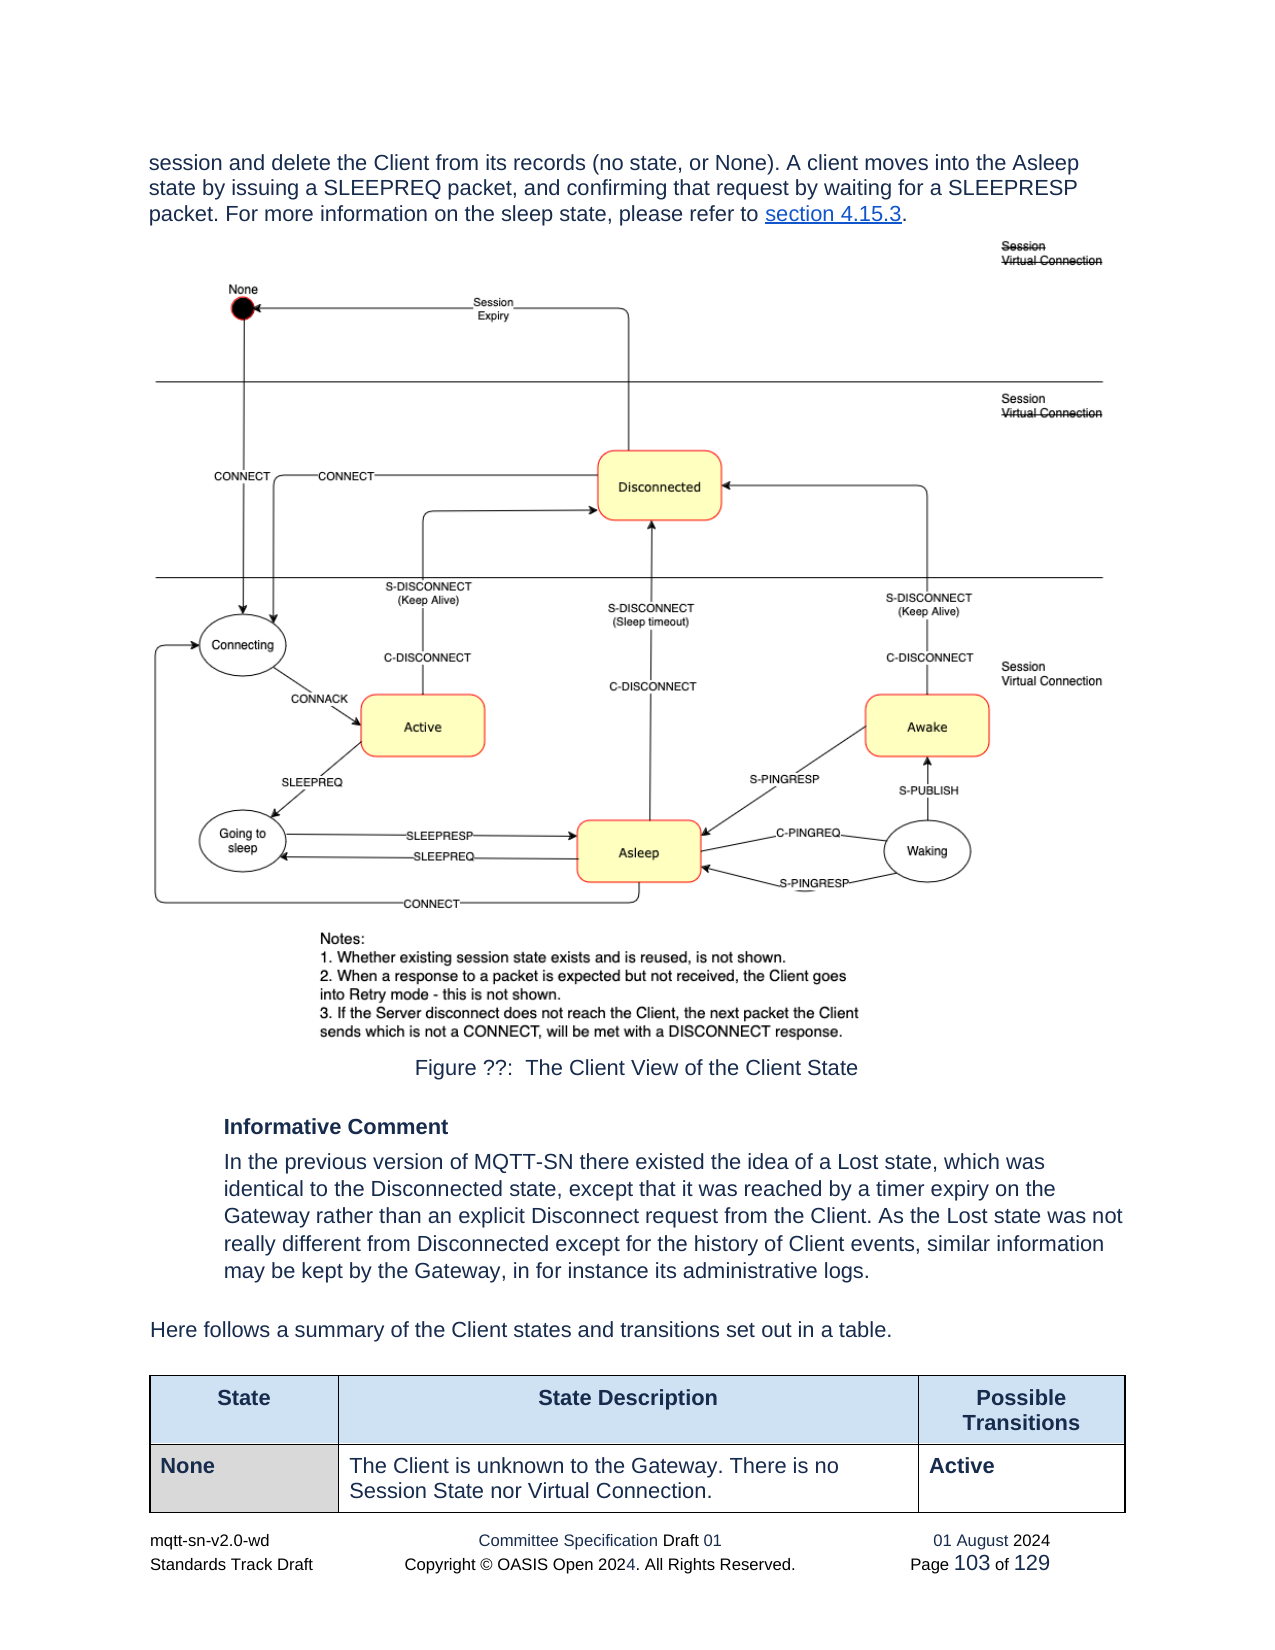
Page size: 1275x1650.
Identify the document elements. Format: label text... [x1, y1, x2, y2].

text Here follows a summary of the Client states and transitions set out in a table. [150, 1317, 1124, 1342]
table_cell None [151, 1445, 338, 1512]
table_header Possible Transitions [919, 1376, 1124, 1443]
table_cell Active [919, 1445, 1124, 1512]
text session and delete the Client from its records (no state, or None). A client moves into the Asleep state by issuing a SLEEPREQ packet, and confirming that request by waiting for a SLEEPRESP packet. For more information on the sleep state, please refer to section 4.15.3. [148, 150, 1124, 226]
picture [148, 233, 1124, 1047]
table_header State Description [339, 1376, 918, 1443]
text In the previous version of MQTT-SN there existed the idea of a Lost state, which was identical to the Disconnected state, except that it was reached by a timer expiry on the Gateway rather than an explicit Disconnect request from the Client. As the Lost state was not really different from Disconnected except for the history of Client events, similar information may be kept by the Gateway, in for instance its administrative logs. [223, 1149, 1124, 1283]
table_cell The Client is unknown to the Gateway. There is no Session State nor Virtual Connection. [339, 1445, 918, 1512]
text Figure ??: The Client View of the Client State [148, 1055, 1124, 1080]
table_header State [151, 1376, 338, 1443]
text Informative Comment [223, 1113, 1124, 1139]
